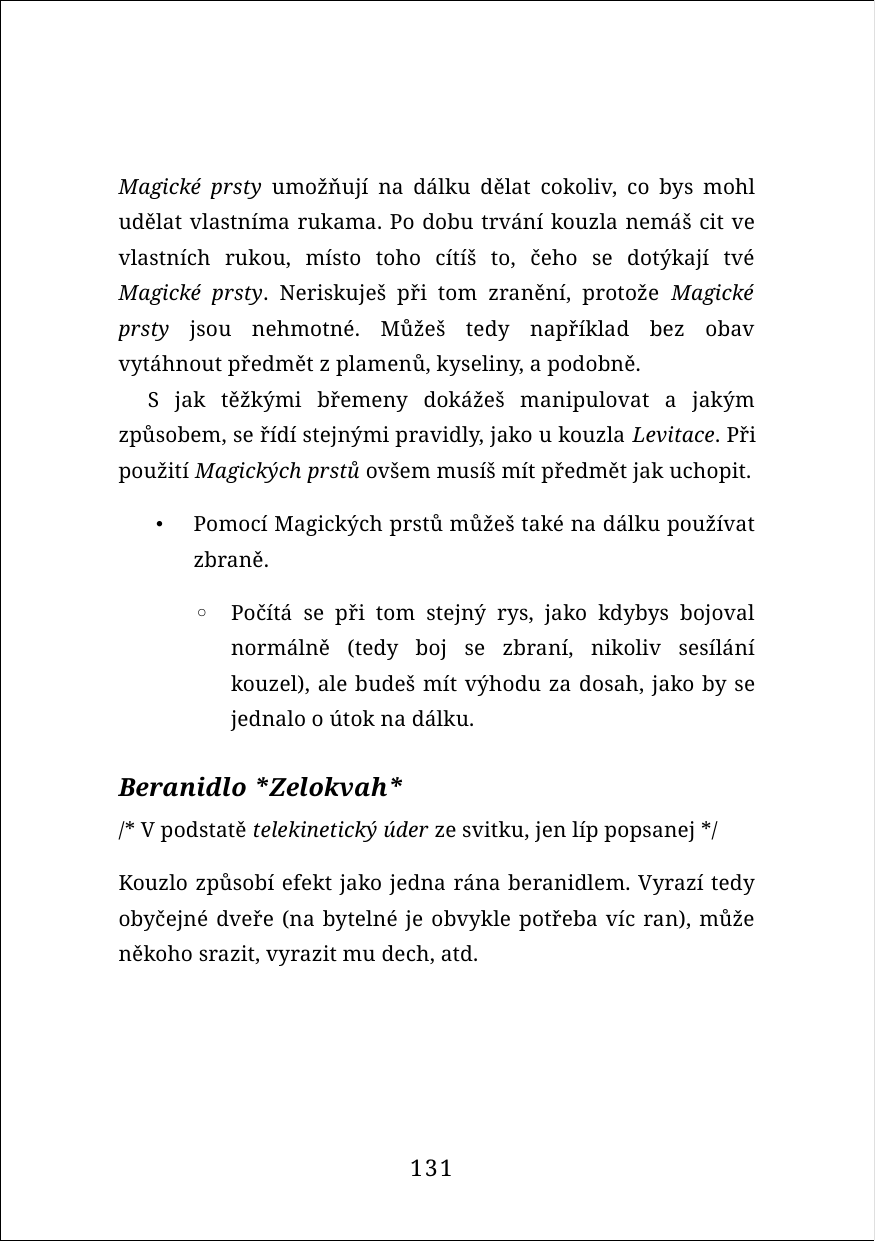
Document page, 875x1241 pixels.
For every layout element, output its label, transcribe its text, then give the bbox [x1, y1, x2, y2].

subtitle Beranidlo *Zelokvah* [118, 769, 756, 803]
text Kouzlo způsobí efekt jako jedna rána beranidlem. Vyrazí tedy obyčejné dveře (na bytelné je obvykle potřeba víc ran), může někoho srazit, vyrazit mu dech, atd. [118, 868, 756, 968]
list Pomocí Magických prstů můžeš také na dálku používat zbraně. [156, 509, 756, 573]
list Počítá se při tom stejný rys, jako kdybys bojoval normálně (tedy boj se zbraní, nikoliv sesílání kouzel), ale budeš mít výhodu za dosah, jako by se jednalo o útok na dálku. [193, 598, 756, 733]
text /* V podstatě telekinetický úder ze svitku, jen líp popsanej */ [118, 815, 756, 844]
text Magické prsty umožňují na dálku dělat cokoliv, co bys mohl udělat vlastníma rukama. Po dobu trvání kouzla nemáš cit ve vlastních rukou, místo toho cítíš to, čeho se dotýkají tvé Magické prsty. Neriskuješ při tom zranění, protože Magické prsty jsou nehmotné. Můžeš tedy například bez obav vytáhnout předmět z plamenů, kyseliny, a podobně. S jak těžkými břemeny dokážeš manipulovat a jakým způsobem, se řídí stejnými pravidly, jako u kouzla Levitace. Při použití Magických prstů ovšem musíš mít předmět jak uchopit. [118, 172, 756, 484]
